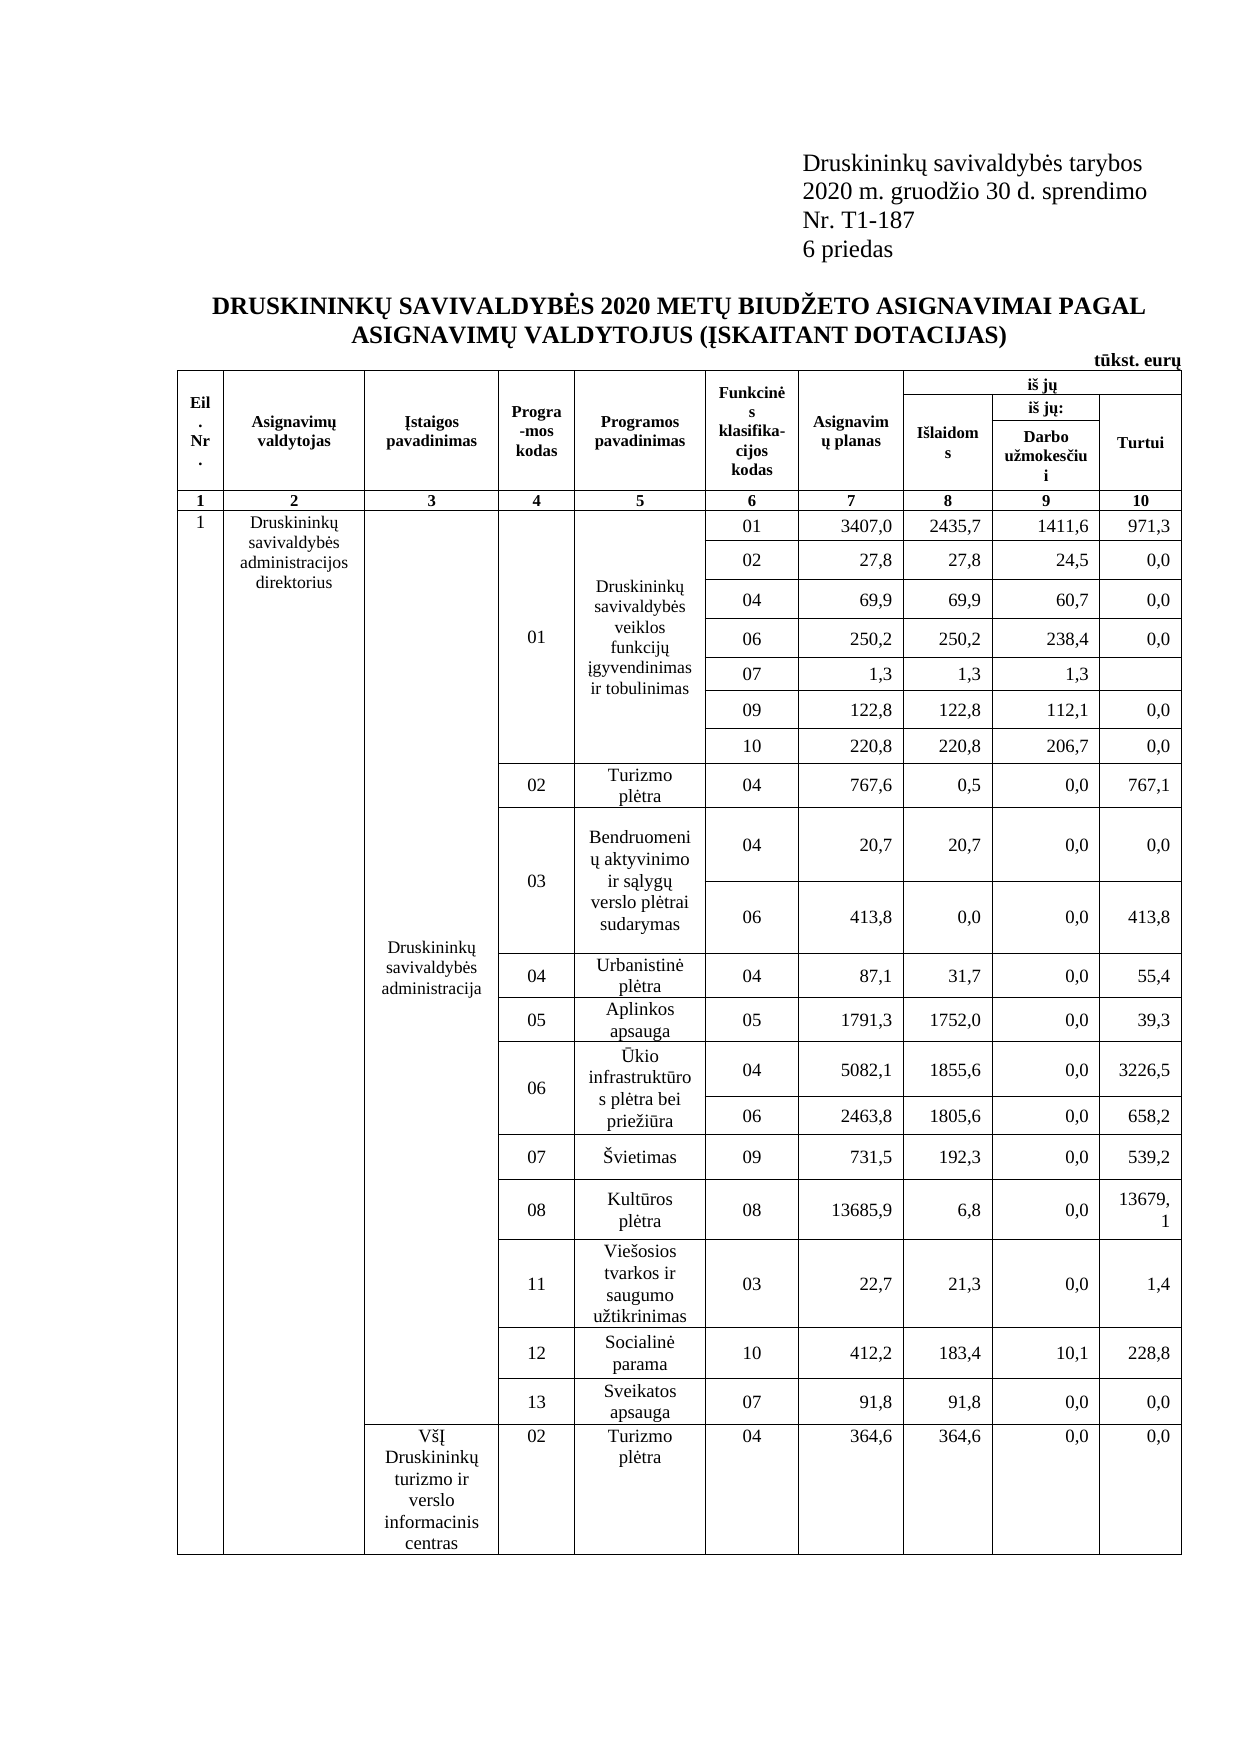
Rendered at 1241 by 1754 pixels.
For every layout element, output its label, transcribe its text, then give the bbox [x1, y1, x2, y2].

table_cell 12 [499, 1328, 574, 1378]
table_cell 20,7 [904, 808, 992, 881]
table_cell 2 [224, 491, 364, 510]
table_cell 01 [499, 511, 574, 762]
table_cell 04 [706, 1425, 798, 1554]
table_cell 06 [706, 882, 798, 953]
table_header Progra-mos kodas [499, 371, 574, 490]
table_cell 8 [904, 491, 992, 510]
table_cell 220,8 [799, 729, 903, 762]
table_header Asignavimų valdytojas [224, 371, 364, 490]
table_cell 0,0 [1100, 619, 1181, 657]
table_cell 0,0 [904, 882, 992, 953]
table_cell 27,8 [799, 541, 903, 579]
table_cell 7 [799, 491, 903, 510]
table_cell 0,0 [1100, 729, 1181, 762]
table_cell 731,5 [799, 1135, 903, 1179]
table_cell 2435,7 [904, 511, 992, 540]
table_cell 06 [706, 619, 798, 657]
table_cell 122,8 [904, 691, 992, 728]
table_cell 21,3 [904, 1240, 992, 1327]
table_cell 07 [499, 1135, 574, 1179]
table_cell Ūkio infrastruktūros plėtra bei priežiūra [575, 1042, 705, 1134]
table_cell 10,1 [993, 1328, 1099, 1378]
table_cell 06 [706, 1097, 798, 1134]
table_cell 0,0 [993, 764, 1099, 807]
table_cell 4 [499, 491, 574, 510]
table_cell 0,0 [993, 1425, 1099, 1554]
table_cell Druskininkų savivaldybės administracija [365, 511, 498, 1423]
table_cell 122,8 [799, 691, 903, 728]
table_cell 0,0 [993, 1135, 1099, 1179]
table_cell Viešosios tvarkos ir saugumo užtikrinimas [575, 1240, 705, 1327]
table_cell 183,4 [904, 1328, 992, 1378]
table_cell 91,8 [904, 1379, 992, 1423]
table_cell 0,0 [993, 1097, 1099, 1134]
table_cell 412,2 [799, 1328, 903, 1378]
table_cell 1,3 [993, 658, 1099, 690]
table_cell 04 [706, 954, 798, 997]
table_cell 228,8 [1100, 1328, 1181, 1378]
text Nr. T1-187 [252, 205, 1181, 234]
table_cell 04 [706, 1042, 798, 1096]
table_cell 05 [706, 998, 798, 1041]
table_cell 22,7 [799, 1240, 903, 1327]
table_cell 69,9 [799, 580, 903, 618]
table_cell 0,0 [1100, 1425, 1181, 1554]
table_cell 539,2 [1100, 1135, 1181, 1179]
table_cell 05 [499, 998, 574, 1041]
table_cell 0,0 [993, 1042, 1099, 1096]
table_cell 03 [499, 808, 574, 953]
table_cell 2463,8 [799, 1097, 903, 1134]
table_cell Turizmo plėtra [575, 1425, 705, 1554]
table_cell 20,7 [799, 808, 903, 881]
table_cell 55,4 [1100, 954, 1181, 997]
table_cell 0,0 [993, 882, 1099, 953]
table_cell 04 [499, 954, 574, 997]
table_cell 06 [499, 1042, 574, 1134]
table_cell 1 [178, 491, 223, 510]
table_cell 69,9 [904, 580, 992, 618]
table_cell 0,0 [1100, 1379, 1181, 1423]
table_cell 0,0 [993, 998, 1099, 1041]
table_cell 192,3 [904, 1135, 992, 1179]
table_cell 01 [706, 511, 798, 540]
table_cell 1752,0 [904, 998, 992, 1041]
table_cell 02 [706, 541, 798, 579]
table_cell 220,8 [904, 729, 992, 762]
table_cell 0,0 [1100, 808, 1181, 881]
table_cell 1791,3 [799, 998, 903, 1041]
table_cell Bendruomenių aktyvinimo ir sąlygų verslo plėtrai sudarymas [575, 808, 705, 953]
table_cell 6,8 [904, 1180, 992, 1239]
table_cell 0,0 [993, 808, 1099, 881]
table_cell 0,0 [993, 1240, 1099, 1327]
table_cell 971,3 [1100, 511, 1181, 540]
table_cell 364,6 [799, 1425, 903, 1554]
table_cell 08 [499, 1180, 574, 1239]
table_cell 1805,6 [904, 1097, 992, 1134]
table_cell 04 [706, 808, 798, 881]
table_cell 3407,0 [799, 511, 903, 540]
table_cell 0,0 [1100, 541, 1181, 579]
table_cell 1,3 [799, 658, 903, 690]
table_cell 09 [706, 1135, 798, 1179]
table_cell 206,7 [993, 729, 1099, 762]
table_cell Kultūros plėtra [575, 1180, 705, 1239]
table_cell 767,6 [799, 764, 903, 807]
table_cell 07 [706, 658, 798, 690]
table_cell 0,0 [993, 1379, 1099, 1423]
table_cell Turizmo plėtra [575, 764, 705, 807]
table_cell VšĮ Druskininkų turizmo ir verslo informacinis centras [365, 1425, 498, 1554]
table_header Asignavimų planas [799, 371, 903, 490]
table_cell 04 [706, 764, 798, 807]
table_cell 6 [706, 491, 798, 510]
table_cell Druskininkų savivaldybės veiklos funkcijų įgyvendinimas ir tobulinimas [575, 511, 705, 762]
table_cell 08 [706, 1180, 798, 1239]
table_cell 0,5 [904, 764, 992, 807]
table_cell Darbo užmokesčiui [993, 421, 1099, 490]
table_header iš jų [904, 371, 1181, 394]
table_cell 0,0 [1100, 580, 1181, 618]
table_cell Urbanistinė plėtra [575, 954, 705, 997]
table_cell 13 [499, 1379, 574, 1423]
table_cell 250,2 [799, 619, 903, 657]
table_cell Sveikatos apsauga [575, 1379, 705, 1423]
text Druskininkų savivaldybės tarybos [252, 148, 1176, 176]
table_cell 767,1 [1100, 764, 1181, 807]
text 2020 m. gruodžio 30 d. sprendimo [252, 176, 1181, 205]
table_cell 10 [706, 1328, 798, 1378]
table_cell 04 [706, 580, 798, 618]
table_cell 02 [499, 764, 574, 807]
table_cell 413,8 [1100, 882, 1181, 953]
table_cell 413,8 [799, 882, 903, 953]
table_cell 250,2 [904, 619, 992, 657]
table_cell iš jų: [993, 395, 1099, 420]
table_cell 60,7 [993, 580, 1099, 618]
table_header Įstaigos pavadinimas [365, 371, 498, 490]
table_cell 364,6 [904, 1425, 992, 1554]
table_header Eil. Nr. [178, 371, 223, 490]
table_cell 0,0 [993, 954, 1099, 997]
table_cell 1,4 [1100, 1240, 1181, 1327]
table_cell 10 [1100, 491, 1181, 510]
table_cell Aplinkos apsauga [575, 998, 705, 1041]
table_cell Druskininkų savivaldybės administracijos direktorius [224, 511, 364, 1554]
table_cell 31,7 [904, 954, 992, 997]
table_cell 5082,1 [799, 1042, 903, 1096]
table_cell 10 [706, 729, 798, 762]
table_header Programos pavadinimas [575, 371, 705, 490]
table_cell 1 [178, 511, 223, 1554]
table_cell 0,0 [993, 1180, 1099, 1239]
table_cell 39,3 [1100, 998, 1181, 1041]
table_cell 1855,6 [904, 1042, 992, 1096]
table_cell Švietimas [575, 1135, 705, 1179]
table_header Funkcinės klasifika-cijos kodas [706, 371, 798, 490]
table_cell 91,8 [799, 1379, 903, 1423]
table_cell 13685,9 [799, 1180, 903, 1239]
table_cell 1,3 [904, 658, 992, 690]
table_cell 112,1 [993, 691, 1099, 728]
text tūkst. eurų [177, 349, 1181, 370]
text 6 priedas [252, 234, 1181, 263]
table_cell 24,5 [993, 541, 1099, 579]
table_cell 27,8 [904, 541, 992, 579]
table_cell 13679,1 [1100, 1180, 1181, 1239]
table_cell [1100, 658, 1181, 690]
table_cell 11 [499, 1240, 574, 1327]
table_cell 3226,5 [1100, 1042, 1181, 1096]
table_cell 87,1 [799, 954, 903, 997]
table_cell 09 [706, 691, 798, 728]
table_cell 1411,6 [993, 511, 1099, 540]
table_cell 3 [365, 491, 498, 510]
table_cell 238,4 [993, 619, 1099, 657]
table_cell Turtui [1100, 395, 1181, 490]
table_cell 0,0 [1100, 691, 1181, 728]
table_cell 658,2 [1100, 1097, 1181, 1134]
table_cell 02 [499, 1425, 574, 1554]
table_cell Socialinė parama [575, 1328, 705, 1378]
table_cell Išlaidoms [904, 395, 992, 490]
table_cell 03 [706, 1240, 798, 1327]
table_cell 07 [706, 1379, 798, 1423]
text DRUSKININKŲ SAVIVALDYBĖS 2020 METŲ BIUDŽETO ASIGNAVIMAI PAGAL ASIGNAVIMŲ VALDYTOJUS (ĮSKAITANT DOTACIJAS) [177, 291, 1181, 349]
table_cell 5 [575, 491, 705, 510]
table_cell 9 [993, 491, 1099, 510]
